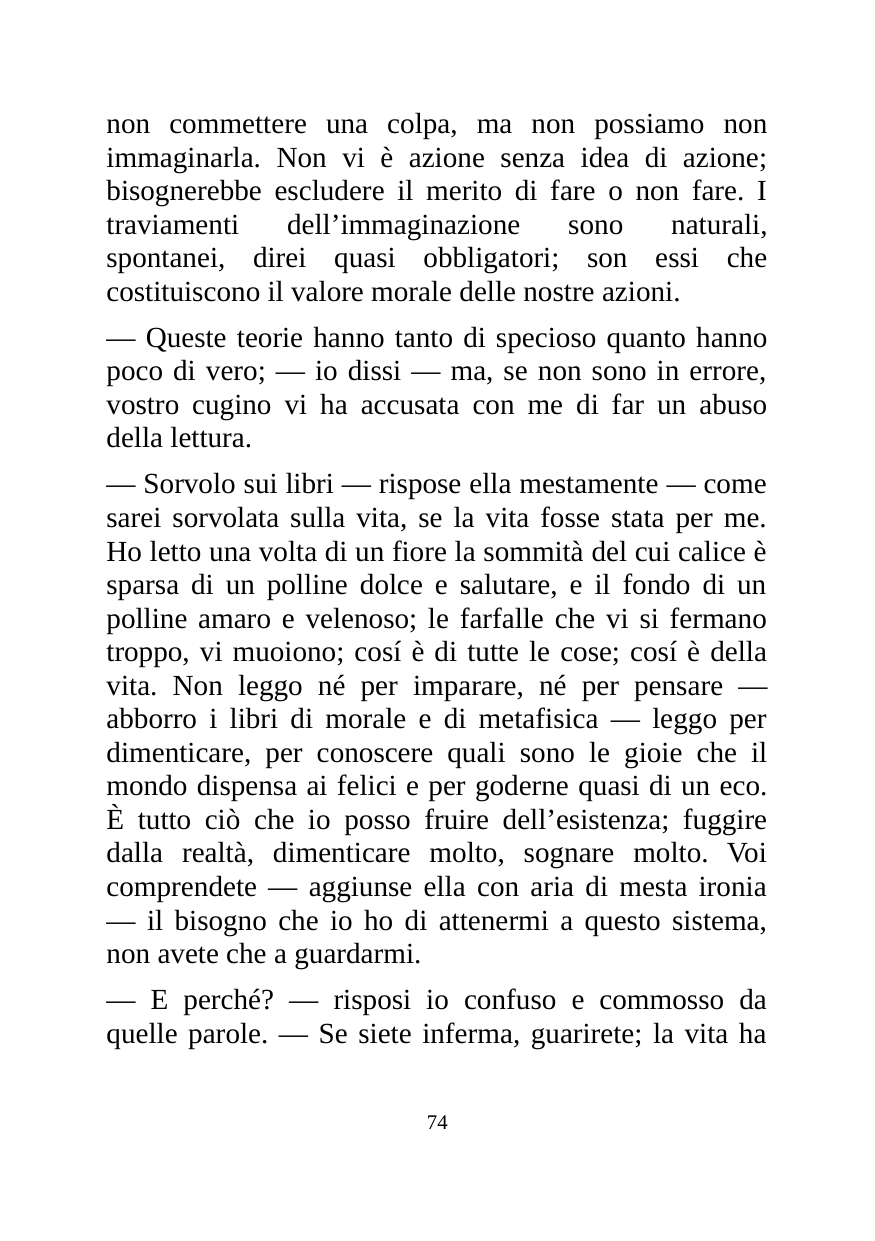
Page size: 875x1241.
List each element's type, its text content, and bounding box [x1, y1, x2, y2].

text — Sorvolo sui libri — rispose ella mestamente — come sarei sorvolata sulla vita, se la vita fosse stata per me. Ho letto una volta di un fiore la sommità del cui calice è sparsa di un polline dolce e salutare, e il fondo di un polline amaro e velenoso; le farfalle che vi si fermano troppo, vi muoiono; cosí è di tutte le cose; cosí è della vita. Non leggo né per imparare, né per pensare — abborro i libri di morale e di metafisica — leggo per dimenticare, per conoscere quali sono le gioie che il mondo dispensa ai felici e per goderne quasi di un eco. È tutto ciò che io posso fruire dell’esistenza; fuggire dalla realtà, dimenticare molto, sognare molto. Voi comprendete — aggiunse ella con aria di mesta ironia — il bisogno che io ho di attenermi a questo sistema, non avete che a guardarmi. [106, 467, 768, 970]
text — Queste teorie hanno tanto di specioso quanto hanno poco di vero; — io dissi — ma, se non sono in errore, vostro cugino vi ha accusata con me di far un abuso della lettura. [106, 320, 768, 454]
text non commettere una colpa, ma non possiamo non immaginarla. Non vi è azione senza idea di azione; bisognerebbe escludere il merito di fare o non fare. I traviamenti dell’immaginazione sono naturali, spontanei, direi quasi obbligatori; son essi che costituiscono il valore morale delle nostre azioni. [106, 106, 768, 307]
text — E perché? — risposi io confuso e commosso da quelle parole. — Se siete inferma, guarirete; la vita ha [106, 982, 768, 1049]
